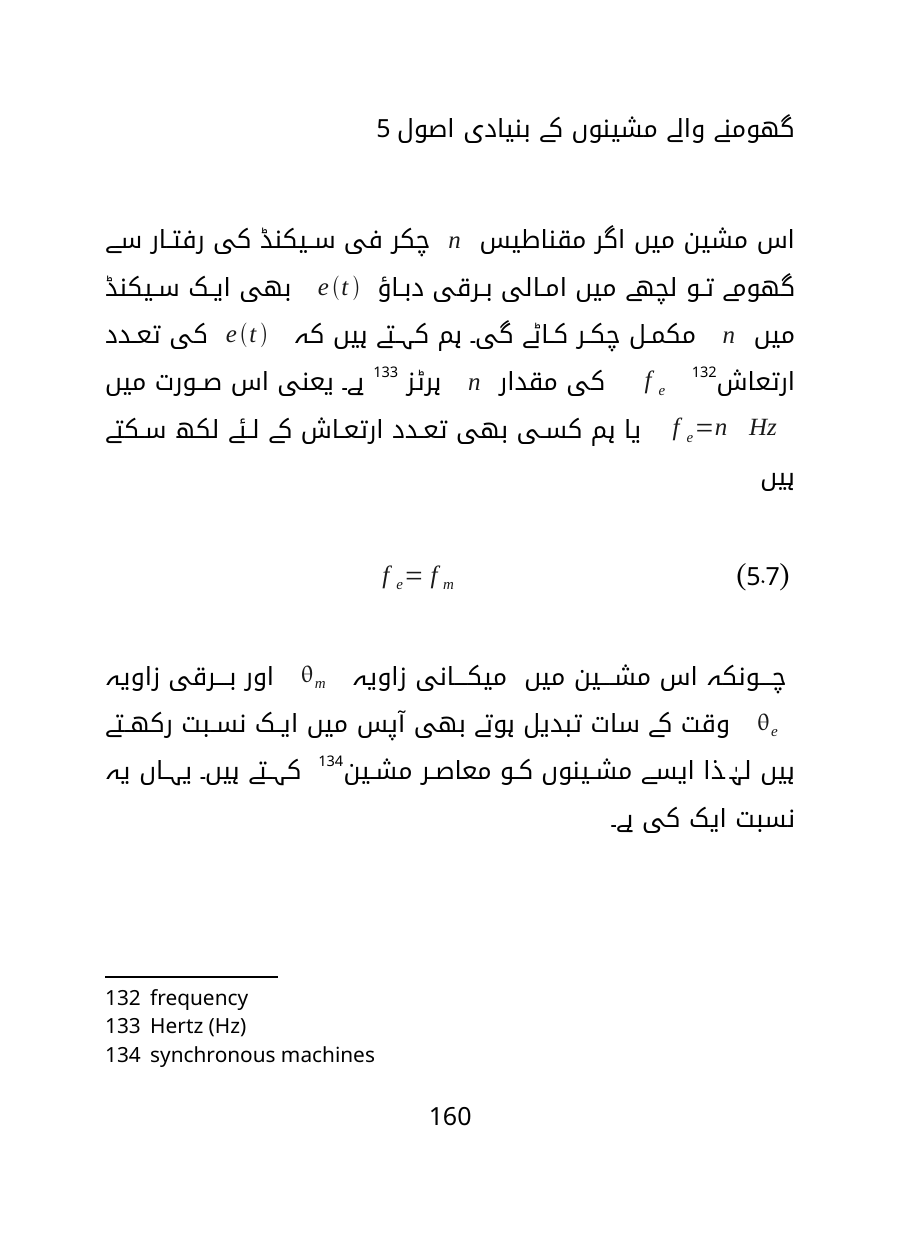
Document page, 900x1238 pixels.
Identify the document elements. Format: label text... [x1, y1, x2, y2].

table_header (5.7) [718, 548, 795, 619]
text Hertz (Hz) [105, 1012, 795, 1040]
table_header [105, 548, 718, 619]
text اس مشین میں اگر مقناطیسچکر فی سیکنڈ کی رفتار سے گھومے تو لچھے میں امالی برقی دباؤ بھی ایک سیکنڈ میں مکمل چکر کاٹے گی۔ ہم کہتے ہیں کہ کی تعدد ارتعاش کی مقدار ہرٹز ہے۔ یعنی اس صورت میں یا ہم کسی بھی تعدد ارتعاش کے لئے لکھ سکتے ہیں [105, 216, 795, 501]
text frequency [105, 983, 795, 1012]
text synchronous machines [105, 1040, 795, 1068]
text چونکہ اس مشین میں میکانی زاویہ اور برقی زاویہ وقت کے سات تبدیل ہوتے بھی آپس میں ایک نسبت رکھتے ہیں لہٰذا ایسے مشینوں کو معاصر مشین کہتے ہیں۔ یہاں یہ نسبت ایک کی ہے۔ [105, 653, 795, 842]
